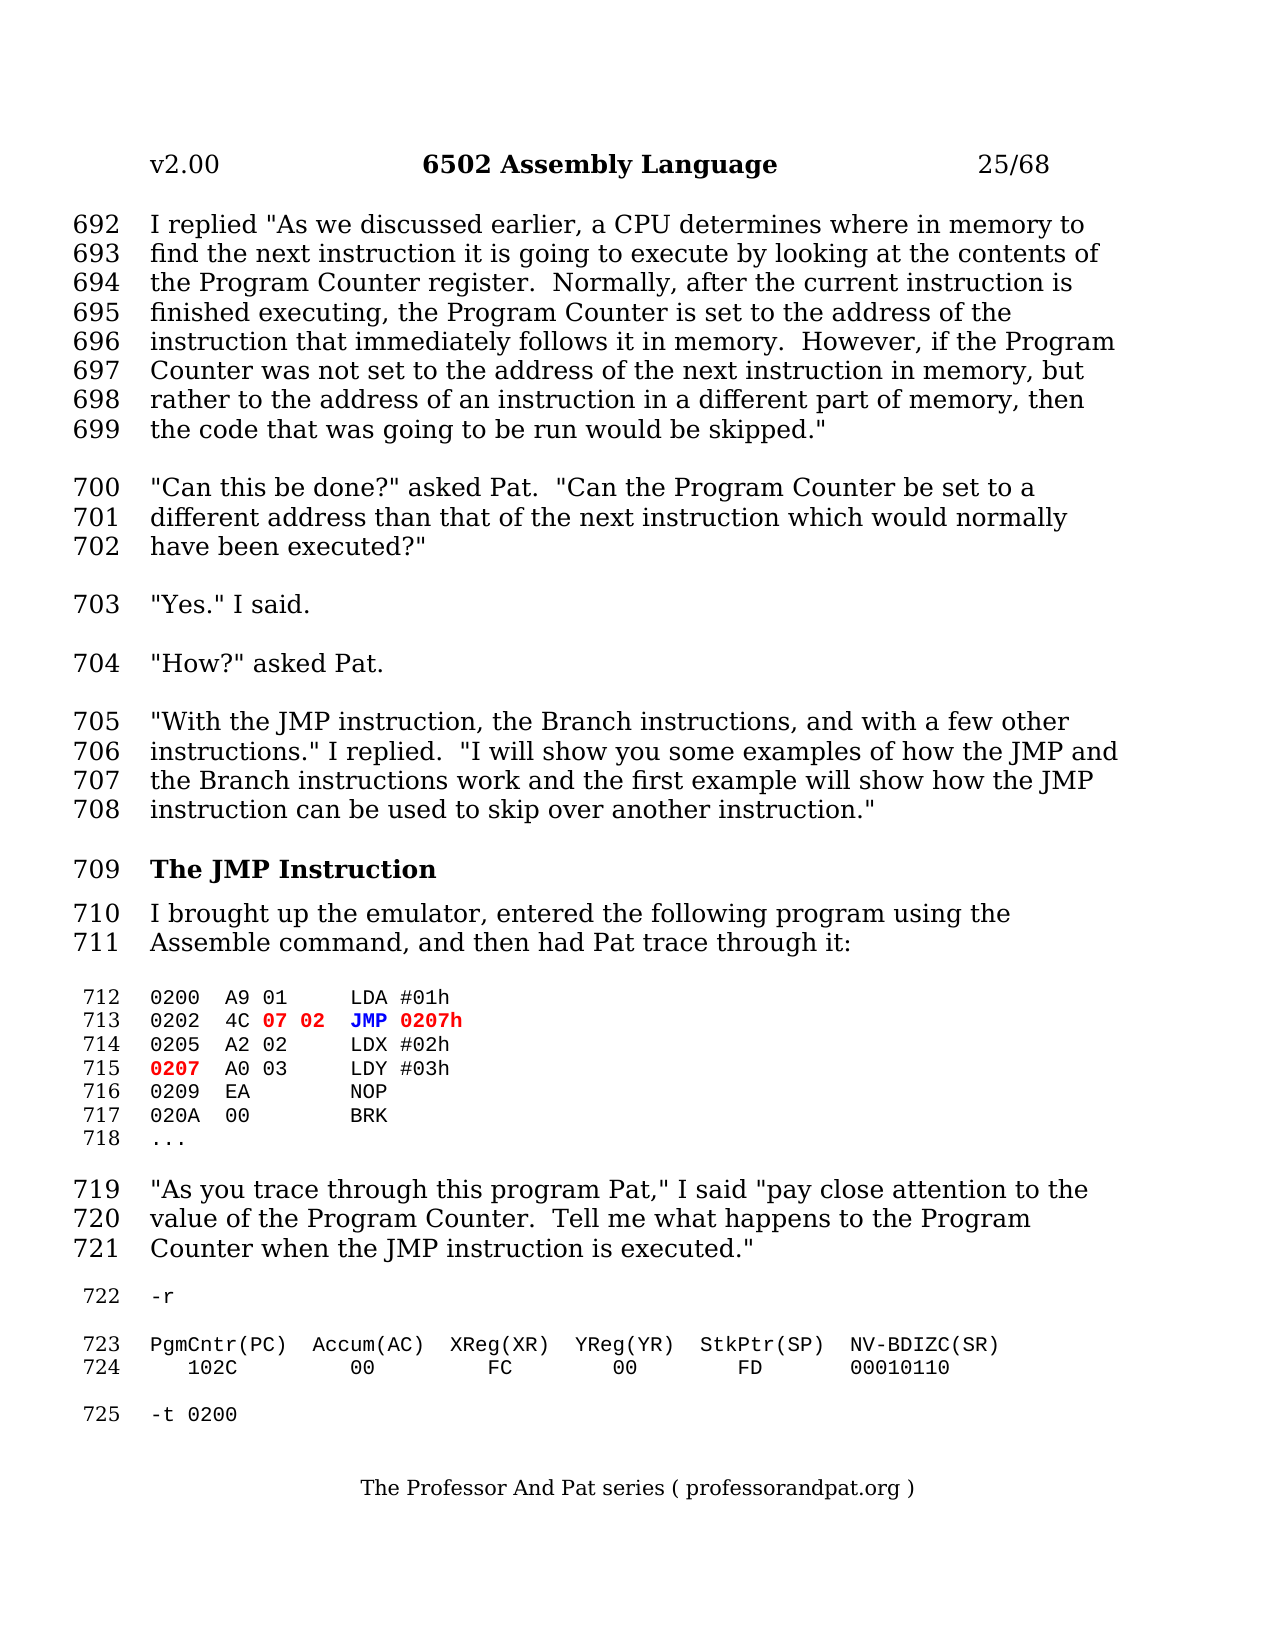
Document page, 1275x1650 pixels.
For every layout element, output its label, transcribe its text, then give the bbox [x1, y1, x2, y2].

text "As you trace through this program Pat," I said "pay close attention to the value of the Program Counter. Tell me what happens to the Program Counter when the JMP instruction is executed." [150, 1175, 1125, 1263]
text -r [150, 1287, 1125, 1310]
subtitle The JMP Instruction [150, 855, 1125, 884]
text I brought up the emulator, entered the following program using the Assemble command, and then had Pat trace through it: [150, 899, 1125, 958]
text "How?" asked Pat. [150, 649, 1125, 678]
text PgmCntr(PC) Accum(AC) XReg(XR) YReg(YR) StkPtr(SP) NV-BDIZC(SR) [150, 1334, 1125, 1357]
text "Can this be done?" asked Pat. "Can the Program Counter be set to a different address than that of the next instruction which would normally have been executed?" [150, 473, 1125, 561]
text 0209 EA NOP [150, 1081, 1125, 1105]
text 020A 00 BRK [150, 1105, 1125, 1128]
text "Yes." I said. [150, 591, 1125, 620]
text 0205 A2 02 LDX #02h [150, 1034, 1125, 1058]
text 0202 4C 07 02 JMP 0207h [150, 1011, 1125, 1034]
text I replied "As we discussed earlier, a CPU determines where in memory to find the next instruction it is going to execute by looking at the contents of the Program Counter register. Normally, after the current instruction is finished executing, the Program Counter is set to the address of the instruction that immediately follows it in memory. However, if the Program Counter was not set to the address of the next instruction in memory, but rather to the address of an instruction in a different part of memory, then the code that was going to be run would be skipped." [150, 210, 1125, 444]
text "With the JMP instruction, the Branch instructions, and with a few other instructions." I replied. "I will show you some examples of how the JMP and the Branch instructions work and the first example will show how the JMP instruction can be used to skip over another instruction." [150, 708, 1125, 825]
text 0207 A0 03 LDY #03h [150, 1058, 1125, 1081]
text 102C 00 FC 00 FD 00010110 [150, 1357, 1125, 1381]
text ... [150, 1128, 1125, 1152]
text 0200 A9 01 LDA #01h [150, 987, 1125, 1011]
text -t 0200 [150, 1404, 1125, 1428]
